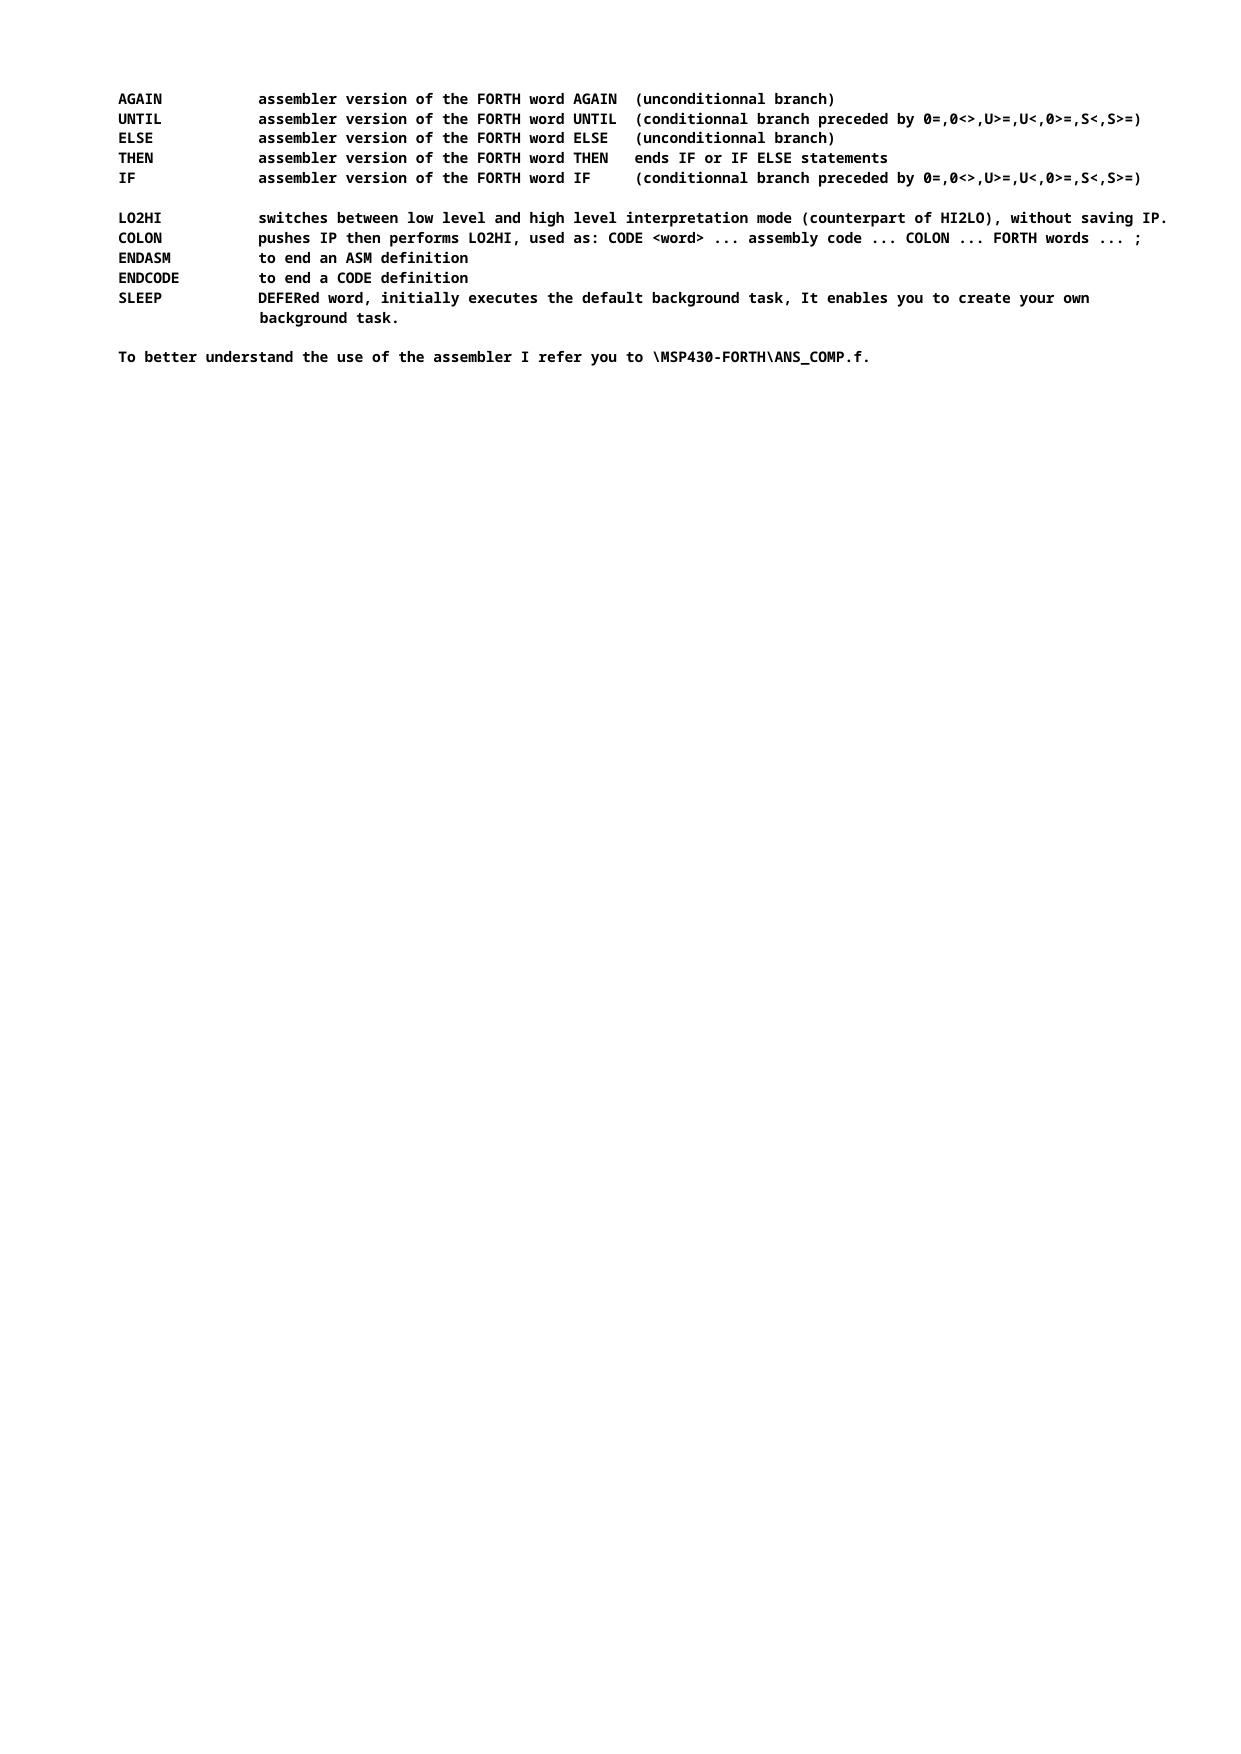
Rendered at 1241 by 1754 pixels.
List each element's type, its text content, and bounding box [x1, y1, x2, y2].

text THEN assembler version of the FORTH word THEN ends IF or IF ELSE statements [118, 148, 1181, 168]
text SLEEP DEFERed word, initially executes the default background task, It enables you to create your own background task. [118, 287, 1181, 327]
text COLON pushes IP then performs LO2HI, used as: CODE <word> ... assembly code ... COLON ... FORTH words ... ; [118, 228, 1181, 248]
text ENDCODE to end a CODE definition [118, 268, 1181, 287]
text AGAIN assembler version of the FORTH word AGAIN (unconditionnal branch) [118, 88, 1181, 108]
text ELSE assembler version of the FORTH word ELSE (unconditionnal branch) [118, 128, 1181, 148]
text LO2HI switches between low level and high level interpretation mode (counterpart of HI2LO), without saving IP. [118, 208, 1181, 228]
text UNTIL assembler version of the FORTH word UNTIL (conditionnal branch preceded by 0=,0<>,U>=,U<,0>=,S<,S>=) [118, 108, 1181, 128]
text ENDASM to end an ASM definition [118, 248, 1181, 268]
text IF assembler version of the FORTH word IF (conditionnal branch preceded by 0=,0<>,U>=,U<,0>=,S<,S>=) [118, 168, 1181, 188]
text To better understand the use of the assembler I refer you to \MSP430-FORTH\ANS_COMP.f. [118, 347, 1181, 367]
